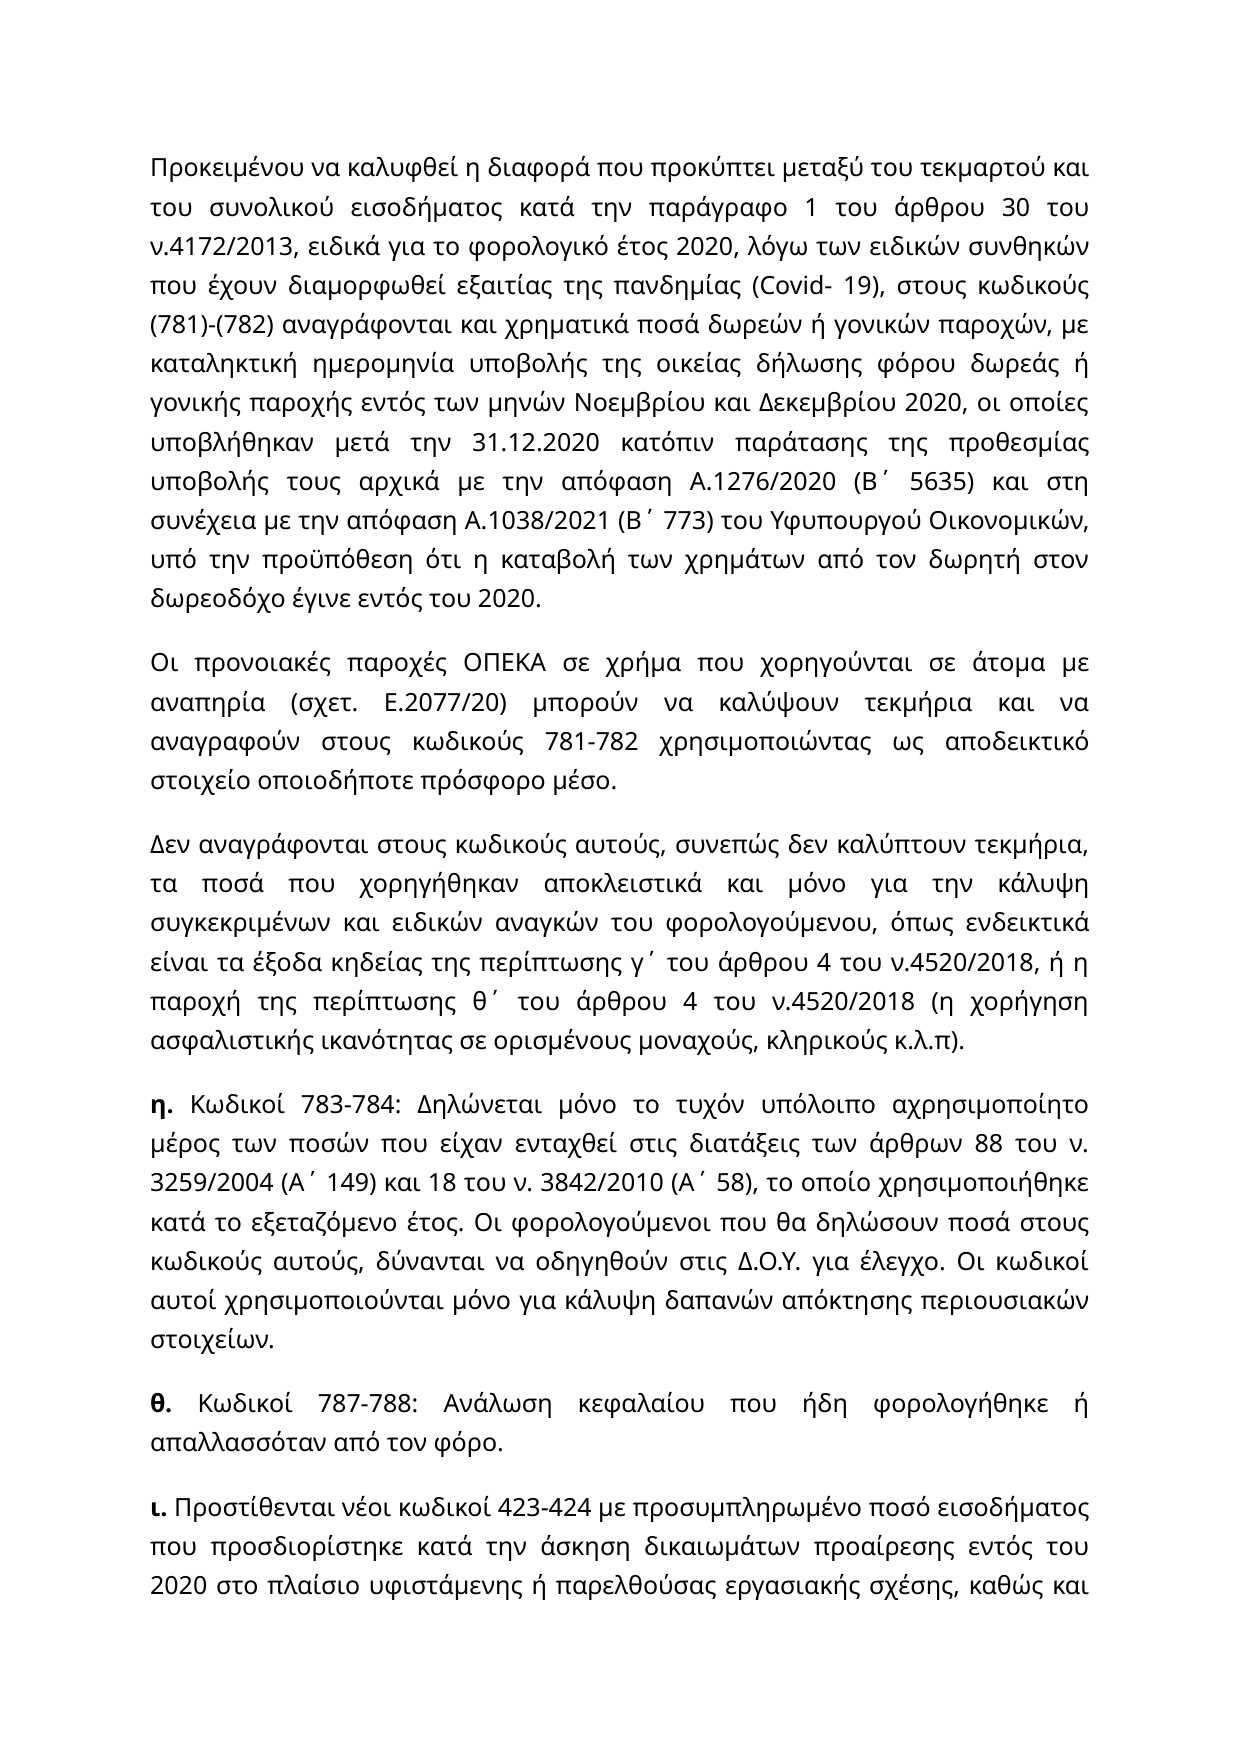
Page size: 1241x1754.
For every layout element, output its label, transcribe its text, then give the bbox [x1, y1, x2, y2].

text Οι προνοιακές παροχές ΟΠΕΚΑ σε χρήμα που χορηγούνται σε άτομα με αναπηρία (σχετ. Ε.2077/20) μπορούν να καλύψουν τεκμήρια και να αναγραφούν στους κωδικούς 781-782 χρησιμοποιώντας ως αποδεικτικό στοιχείο οποιοδήποτε πρόσφορο μέσο. [150, 645, 1090, 797]
text Δεν αναγράφονται στους κωδικούς αυτούς, συνεπώς δεν καλύπτουν τεκμήρια, τα ποσά που χορηγήθηκαν αποκλειστικά και μόνο για την κάλυψη συγκεκριμένων και ειδικών αναγκών του φορολογούμενου, όπως ενδεικτικά είναι τα έξοδα κηδείας της περίπτωσης γ΄ του άρθρου 4 του ν.4520/2018, ή η παροχή της περίπτωσης θ΄ του άρθρου 4 του ν.4520/2018 (η χορήγηση ασφαλιστικής ικανότητας σε ορισμένους μοναχούς, κληρικούς κ.λ.π). [150, 827, 1090, 1057]
text η. Κωδικοί 783-784: Δηλώνεται μόνο το τυχόν υπόλοιπο αχρησιμοποίητο μέρος των ποσών που είχαν ενταχθεί στις διατάξεις των άρθρων 88 του ν. 3259/2004 (Α΄ 149) και 18 του ν. 3842/2010 (Α΄ 58), το οποίο χρησιμοποιήθηκε κατά το εξεταζόμενο έτος. Οι φορολογούμενοι που θα δηλώσουν ποσά στους κωδικούς αυτούς, δύνανται να οδηγηθούν στις Δ.Ο.Υ. για έλεγχο. Οι κωδικοί αυτοί χρησιμοποιούνται μόνο για κάλυψη δαπανών απόκτησης περιουσιακών στοιχείων. [150, 1087, 1090, 1356]
text θ. Κωδικοί 787-788: Ανάλωση κεφαλαίου που ήδη φορολογήθηκε ή απαλλασσόταν από τον φόρο. [150, 1386, 1090, 1459]
text Προκειμένου να καλυφθεί η διαφορά που προκύπτει μεταξύ του τεκμαρτού και του συνολικού εισοδήματος κατά την παράγραφο 1 του άρθρου 30 του ν.4172/2013, ειδικά για το φορολογικό έτος 2020, λόγω των ειδικών συνθηκών που έχουν διαμορφωθεί εξαιτίας της πανδημίας (Covid- 19), στους κωδικούς (781)-(782) αναγράφονται και χρηματικά ποσά δωρεών ή γονικών παροχών, με καταληκτική ημερομηνία υποβολής της οικείας δήλωσης φόρου δωρεάς ή γονικής παροχής εντός των μηνών Νοεμβρίου και Δεκεμβρίου 2020, οι οποίες υποβλήθηκαν μετά την 31.12.2020 κατόπιν παράτασης της προθεσμίας υποβολής τους αρχικά με την απόφαση Α.1276/2020 (Β΄ 5635) και στη συνέχεια με την απόφαση Α.1038/2021 (Β΄ 773) του Υφυπουργού Οικονομικών, υπό την προϋπόθεση ότι η καταβολή των χρημάτων από τον δωρητή στον δωρεοδόχο έγινε εντός του 2020. [150, 150, 1090, 615]
text ι. Προστίθενται νέοι κωδικοί 423-424 με προσυμπληρωμένο ποσό εισοδήματος που προσδιορίστηκε κατά την άσκηση δικαιωμάτων προαίρεσης εντός του 2020 στο πλαίσιο υφιστάμενης ή παρελθούσας εργασιακής σχέσης, καθώς και [150, 1489, 1090, 1602]
